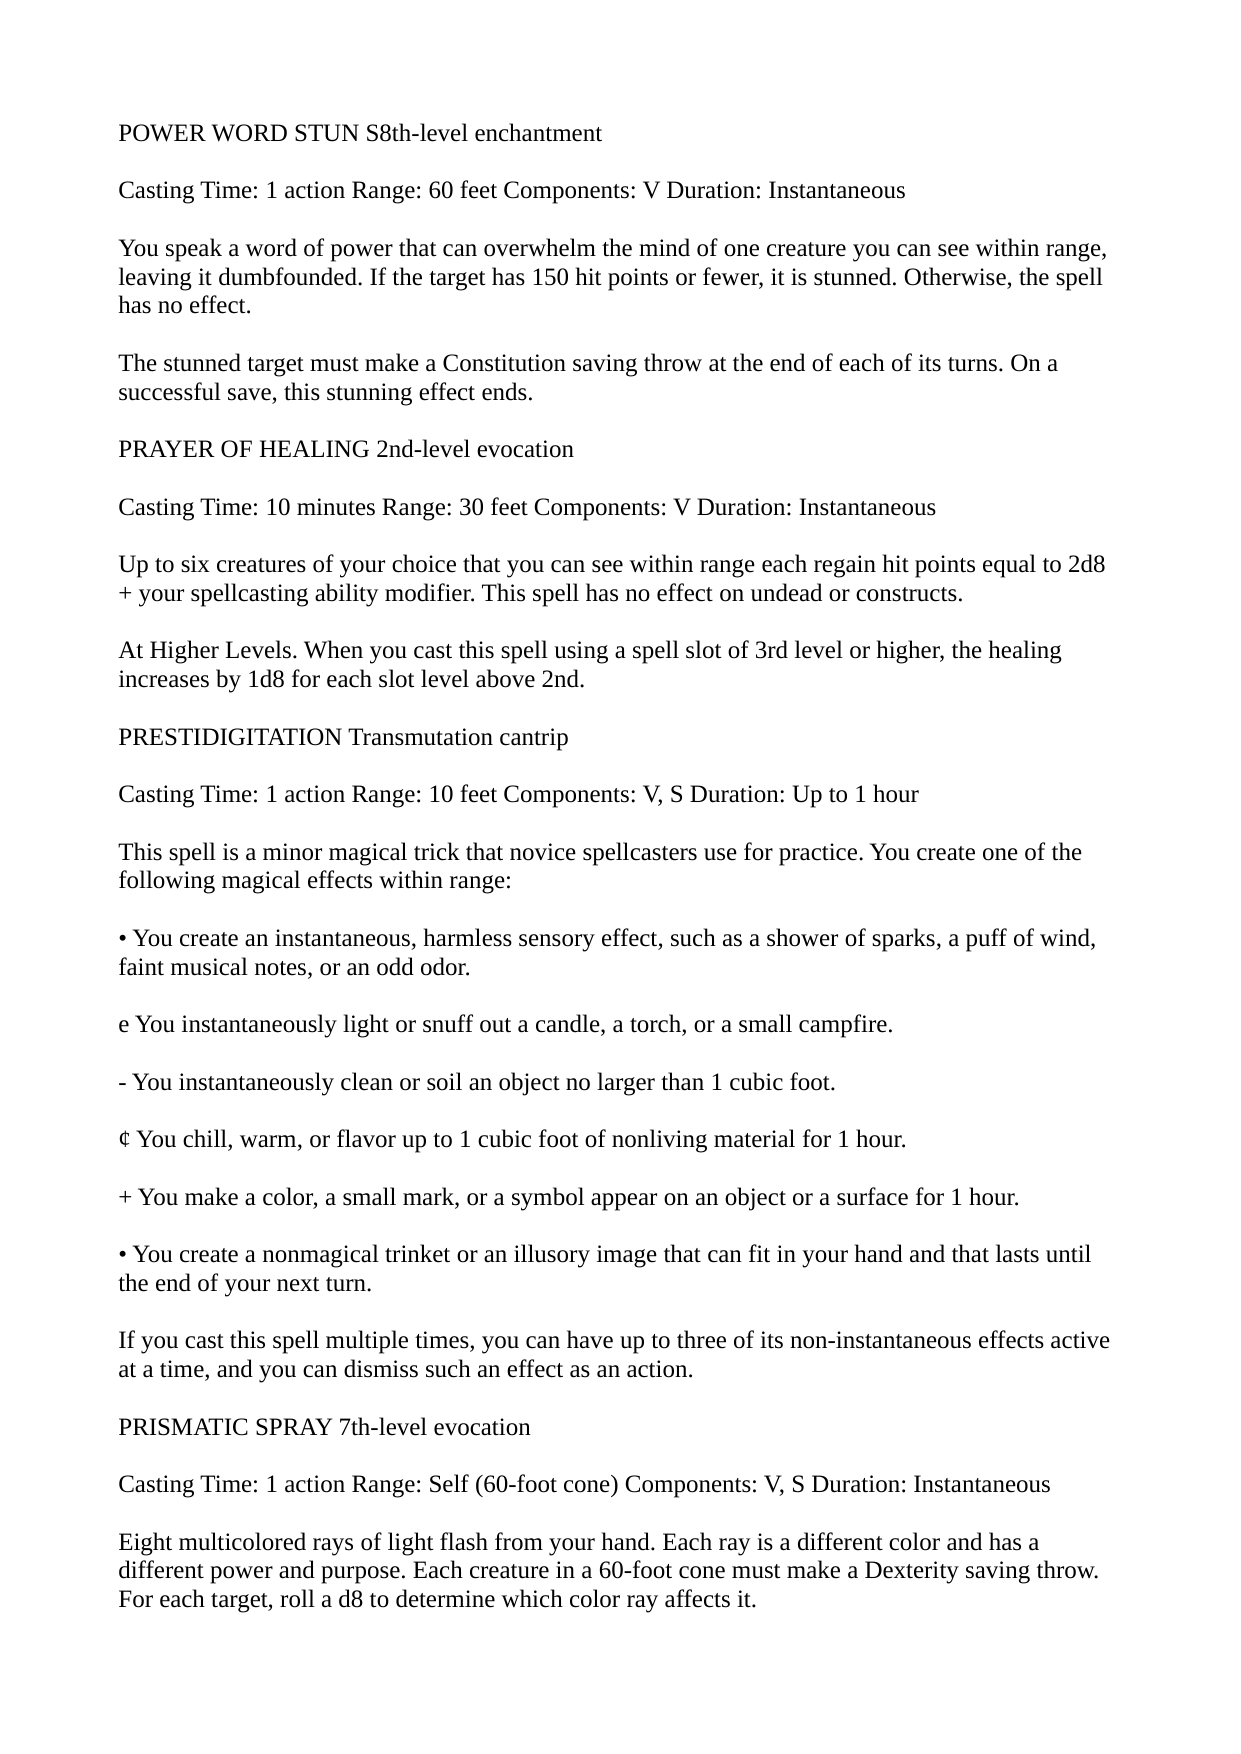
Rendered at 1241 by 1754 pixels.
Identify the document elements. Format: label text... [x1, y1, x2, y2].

text POWER WORD STUN S8th-level enchantment [118, 118, 1122, 147]
text Casting Time: 1 action Range: Self (60-foot cone) Components: V, S Duration: Instantaneous [118, 1469, 1122, 1498]
text ¢ You chill, warm, or flavor up to 1 cubic foot of nonliving material for 1 hour. [118, 1124, 1122, 1153]
text You speak a word of power that can overwhelm the mind of one creature you can see within range, leaving it dumbfounded. If the target has 150 hit points or fewer, it is stunned. Otherwise, the spell has no effect. [118, 233, 1122, 319]
text PRESTIDIGITATION Transmutation cantrip [118, 722, 1122, 751]
text At Higher Levels. When you cast this spell using a spell slot of 3rd level or higher, the healing increases by 1d8 for each slot level above 2nd. [118, 636, 1122, 693]
text If you cast this spell multiple times, you can have up to three of its non-instantaneous effects active at a time, and you can dismiss such an effect as an action. [118, 1326, 1122, 1383]
text This spell is a minor magical trick that novice spellcasters use for practice. You create one of the following magical effects within range: [118, 837, 1122, 894]
text PRISMATIC SPRAY 7th-level evocation [118, 1412, 1122, 1441]
text Casting Time: 1 action Range: 10 feet Components: V, S Duration: Up to 1 hour [118, 779, 1122, 808]
text Eight multicolored rays of light flash from your hand. Each ray is a different color and has a different power and purpose. Each creature in a 60-foot cone must make a Dexterity saving throw. For each target, roll a d8 to determine which color ray affects it. [118, 1527, 1122, 1613]
text + You make a color, a small mark, or a symbol appear on an object or a surface for 1 hour. [118, 1182, 1122, 1211]
text The stunned target must make a Constitution saving throw at the end of each of its turns. On a successful save, this stunning effect ends. [118, 348, 1122, 406]
text Casting Time: 10 minutes Range: 30 feet Components: V Duration: Instantaneous [118, 492, 1122, 521]
text e You instantaneously light or snuff out a candle, a torch, or a small campfire. [118, 1009, 1122, 1038]
text Up to six creatures of your choice that you can see within range each regain hit points equal to 2d8 + your spellcasting ability modifier. This spell has no effect on undead or constructs. [118, 549, 1122, 607]
text PRAYER OF HEALING 2nd-level evocation [118, 434, 1122, 463]
text • You create a nonmagical trinket or an illusory image that can fit in your hand and that lasts until the end of your next turn. [118, 1239, 1122, 1297]
text Casting Time: 1 action Range: 60 feet Components: V Duration: Instantaneous [118, 176, 1122, 204]
text - You instantaneously clean or soil an object no larger than 1 cubic foot. [118, 1067, 1122, 1096]
text • You create an instantaneous, harmless sensory effect, such as a shower of sparks, a puff of wind, faint musical notes, or an odd odor. [118, 923, 1122, 981]
